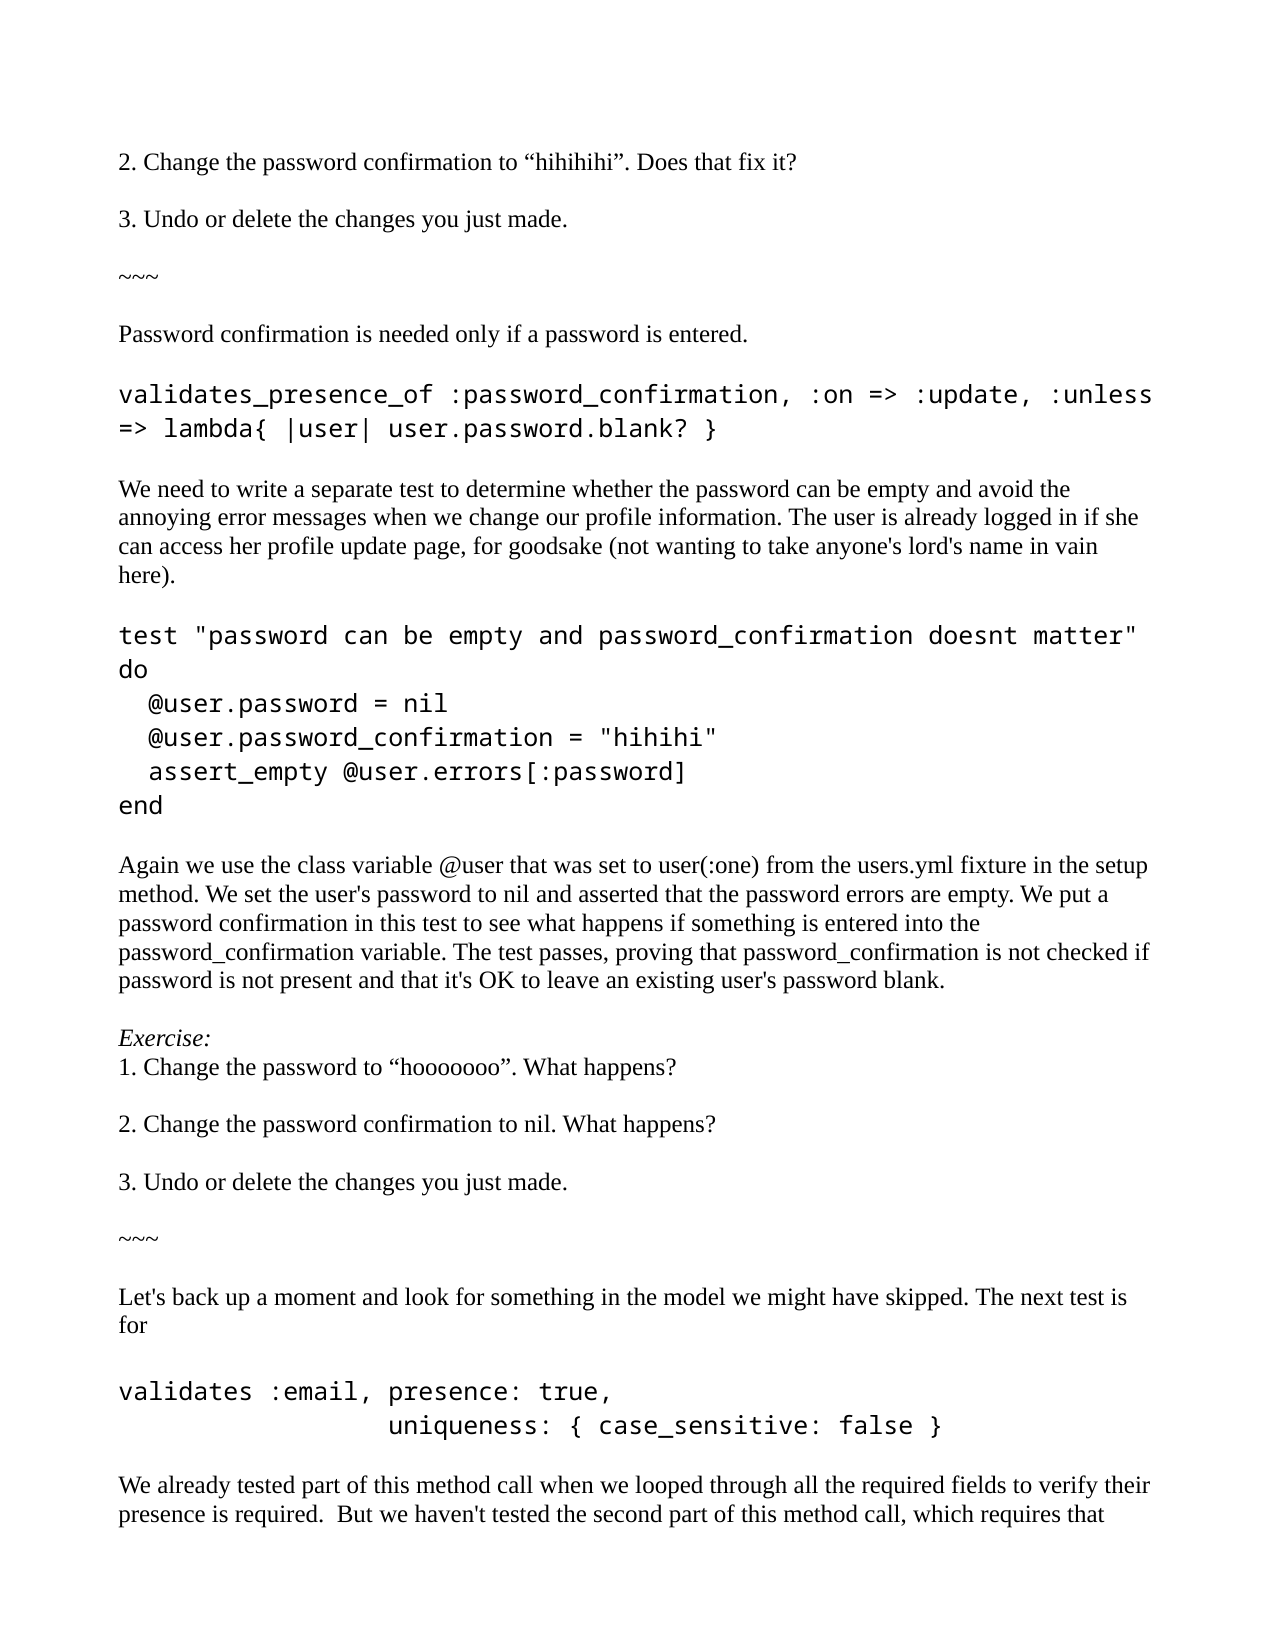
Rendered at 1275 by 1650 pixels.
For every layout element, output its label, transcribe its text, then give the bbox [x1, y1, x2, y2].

text Again we use the class variable @user that was set to user(:one) from the users.yml fixture in the setup method. We set the user's password to nil and asserted that the password errors are empty. We put a password confirmation in this test to see what happens if something is entered into the password_confirmation variable. The test passes, proving that password_confirmation is not checked if password is not present and that it's OK to leave an existing user's password blank. [118, 851, 1157, 994]
text 2. Change the password confirmation to nil. What happens? [118, 1109, 1157, 1138]
text 3. Undo or delete the changes you just made. [118, 204, 1157, 233]
text end [118, 788, 1157, 822]
text 3. Undo or delete the changes you just made. [118, 1167, 1157, 1196]
text ~~~ [118, 1224, 1157, 1253]
text 2. Change the password confirmation to “hihihihi”. Does that fix it? [118, 147, 1157, 176]
text Let's back up a moment and look for something in the model we might have skipped. The next test is for [118, 1282, 1157, 1339]
text We need to write a separate test to determine whether the password can be empty and avoid the annoying error messages when we change our profile information. The user is already logged in if she can access her profile update page, for goodsake (not wanting to take anyone's lord's name in vain here). [118, 474, 1157, 589]
text 1. Change the password to “hooooooo”. What happens? [118, 1052, 1157, 1081]
text validates :email, presence: true, [118, 1373, 1157, 1407]
text validates_presence_of :password_confirmation, :on => :update, :unless => lambda{ |user| user.password.blank? } [118, 377, 1157, 445]
text ~~~ [118, 262, 1157, 291]
text Exercise: [118, 1023, 1157, 1052]
text We already tested part of this method call when we looped through all the required fields to verify their presence is required. But we haven't tested the second part of this method call, which requires that [118, 1470, 1157, 1528]
text @user.password_confirmation = "hihihi" [118, 720, 1157, 754]
text @user.password = nil [118, 686, 1157, 720]
text Password confirmation is needed only if a password is entered. [118, 319, 1157, 348]
text uniqueness: { case_sensitive: false } [118, 1407, 1157, 1442]
text test "password can be empty and password_confirmation doesnt matter" do [118, 617, 1157, 686]
text assert_empty @user.errors[:password] [118, 754, 1157, 788]
